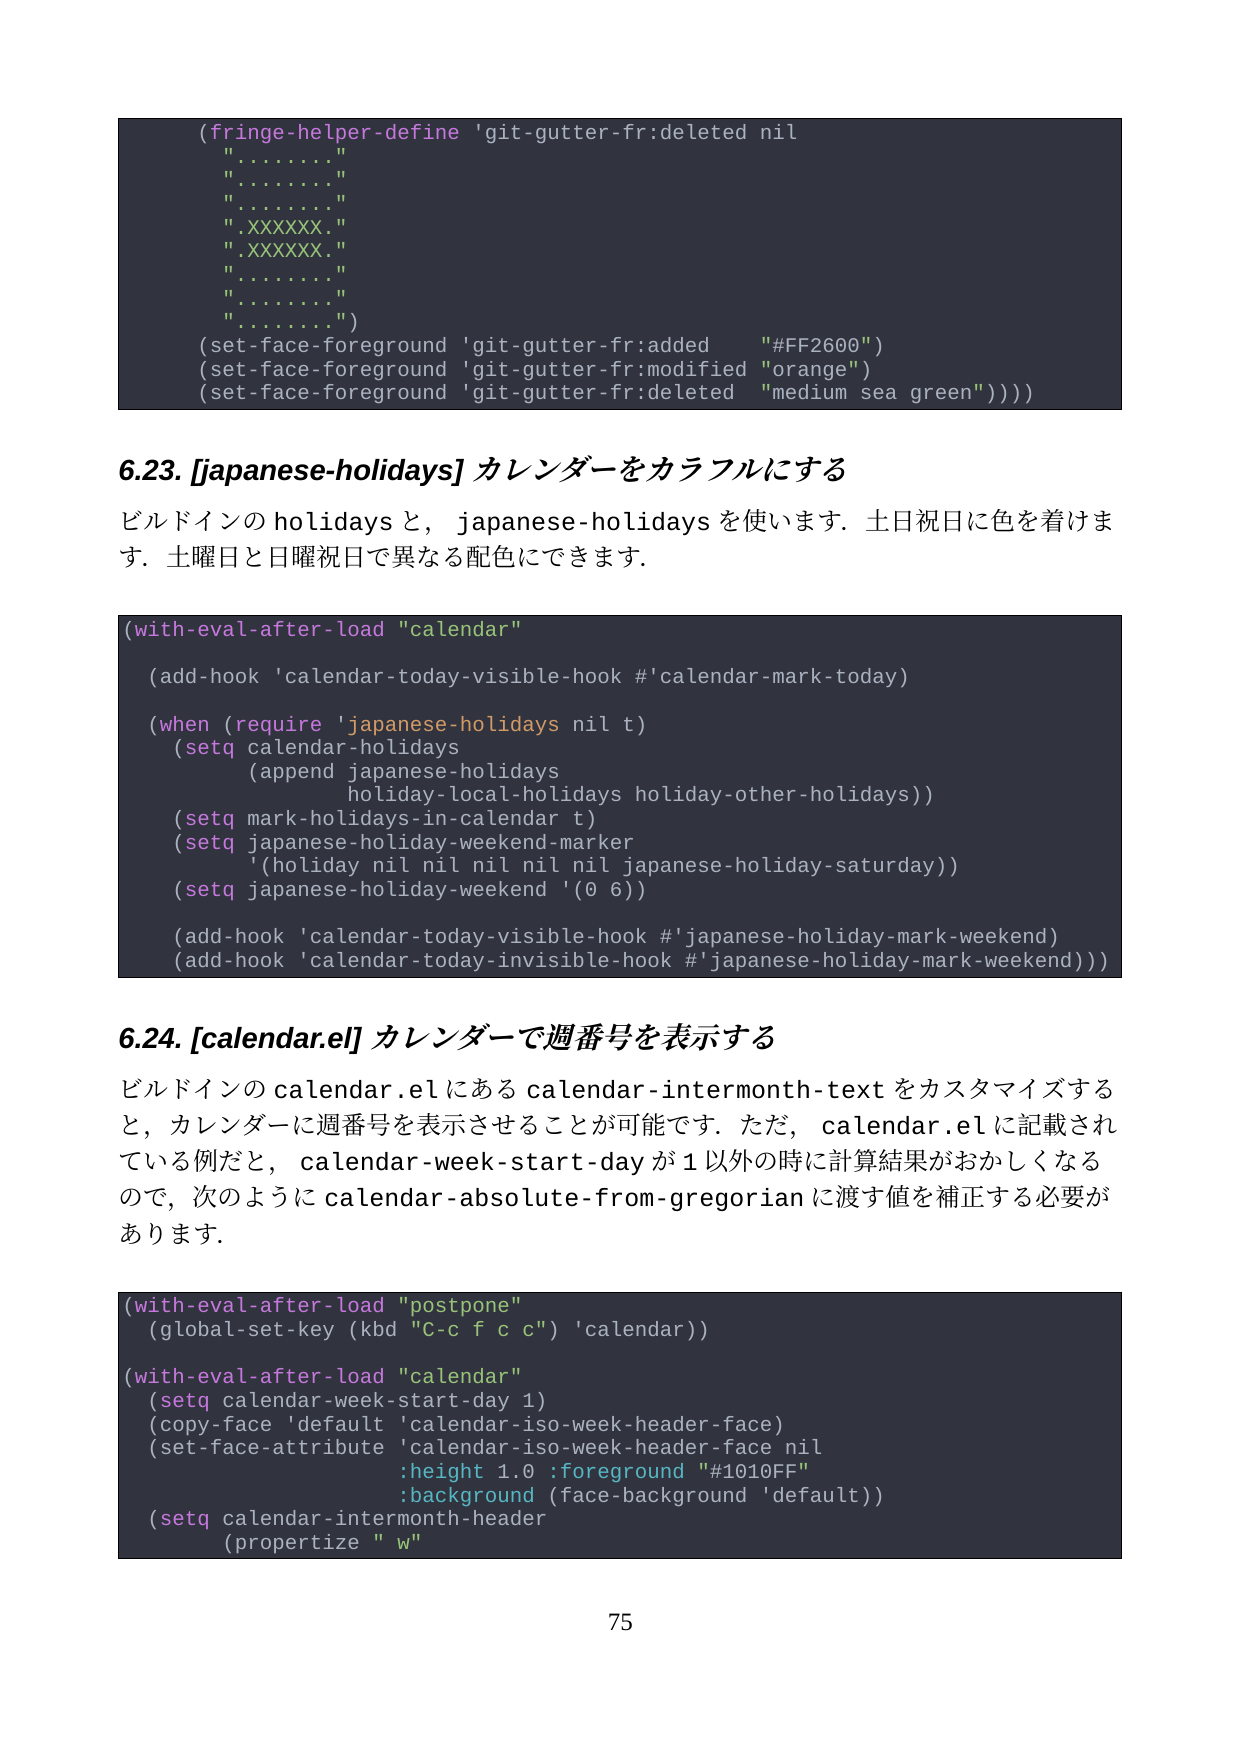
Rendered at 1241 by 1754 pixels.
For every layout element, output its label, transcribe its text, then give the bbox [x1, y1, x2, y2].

text (set-face-foreground 'git-gutter-fr:modified "orange") [119, 354, 1121, 378]
text (setq mark-holidays-in-calendar t) [119, 804, 1121, 828]
text :height 1.0 :foreground "#1010FF" [119, 1457, 1121, 1481]
text (with-eval-after-load "postpone" [119, 1293, 1121, 1315]
text ".XXXXXX." [119, 213, 1121, 236]
text holiday-local-holidays holiday-other-holidays)) [119, 781, 1121, 804]
text "........" [119, 260, 1121, 284]
text ビルドインの calendar.el にある calendar-intermonth-text をカスタマイズすると，カレンダーに週番号を表示させることが可能です．ただ， calendar.el に記載されている例だと， calendar-week-start-day が 1 以外の時に計算結果がおかしくなるので，次のように calendar-absolute-from-gregorian に渡す値を補正する必要があります． [118, 1069, 1122, 1279]
text (setq japanese-holiday-weekend-marker [119, 828, 1121, 851]
text (set-face-attribute 'calendar-iso-week-header-face nil [119, 1433, 1121, 1457]
text ".XXXXXX." [119, 236, 1121, 260]
text (add-hook 'calendar-today-visible-hook #'japanese-holiday-mark-weekend) [119, 922, 1121, 946]
text (set-face-foreground 'git-gutter-fr:added "#FF2600") [119, 331, 1121, 354]
text (add-hook 'calendar-today-visible-hook #'calendar-mark-today) [119, 662, 1121, 686]
text (copy-face 'default 'calendar-iso-week-header-face) [119, 1410, 1121, 1433]
text (with-eval-after-load "calendar" [119, 616, 1121, 639]
text (setq japanese-holiday-weekend '(0 6)) [119, 875, 1121, 899]
text "........") [119, 307, 1121, 331]
subtitle [japanese-holidays] カレンダーをカラフルにする [118, 447, 1122, 489]
text (when (require 'japanese-holidays nil t) [119, 709, 1121, 733]
text "........" [119, 189, 1121, 213]
text (setq calendar-holidays [119, 733, 1121, 757]
text '(holiday nil nil nil nil nil japanese-holiday-saturday)) [119, 851, 1121, 875]
subtitle [calendar.el] カレンダーで週番号を表示する [118, 1015, 1122, 1057]
text (setq calendar-intermonth-header [119, 1504, 1121, 1528]
text :background (face-background 'default)) [119, 1481, 1121, 1504]
text (fringe-helper-define 'git-gutter-fr:deleted nil [119, 119, 1121, 142]
text (add-hook 'calendar-today-invisible-hook #'japanese-holiday-mark-weekend))) [119, 946, 1121, 977]
text "........" [119, 284, 1121, 307]
text "........" [119, 165, 1121, 189]
text (setq calendar-week-start-day 1) [119, 1386, 1121, 1410]
text (with-eval-after-load "calendar" [119, 1362, 1121, 1386]
text (propertize " w" [119, 1528, 1121, 1558]
text ビルドインの holidays と， japanese-holidays を使います．土日祝日に色を着けます．土曜日と日曜祝日で異なる配色にできます． [118, 502, 1122, 602]
text "........" [119, 142, 1121, 165]
text (set-face-foreground 'git-gutter-fr:deleted "medium sea green")))) [119, 378, 1121, 409]
text (global-set-key (kbd "C-c f c c") 'calendar)) [119, 1315, 1121, 1339]
text (append japanese-holidays [119, 757, 1121, 781]
